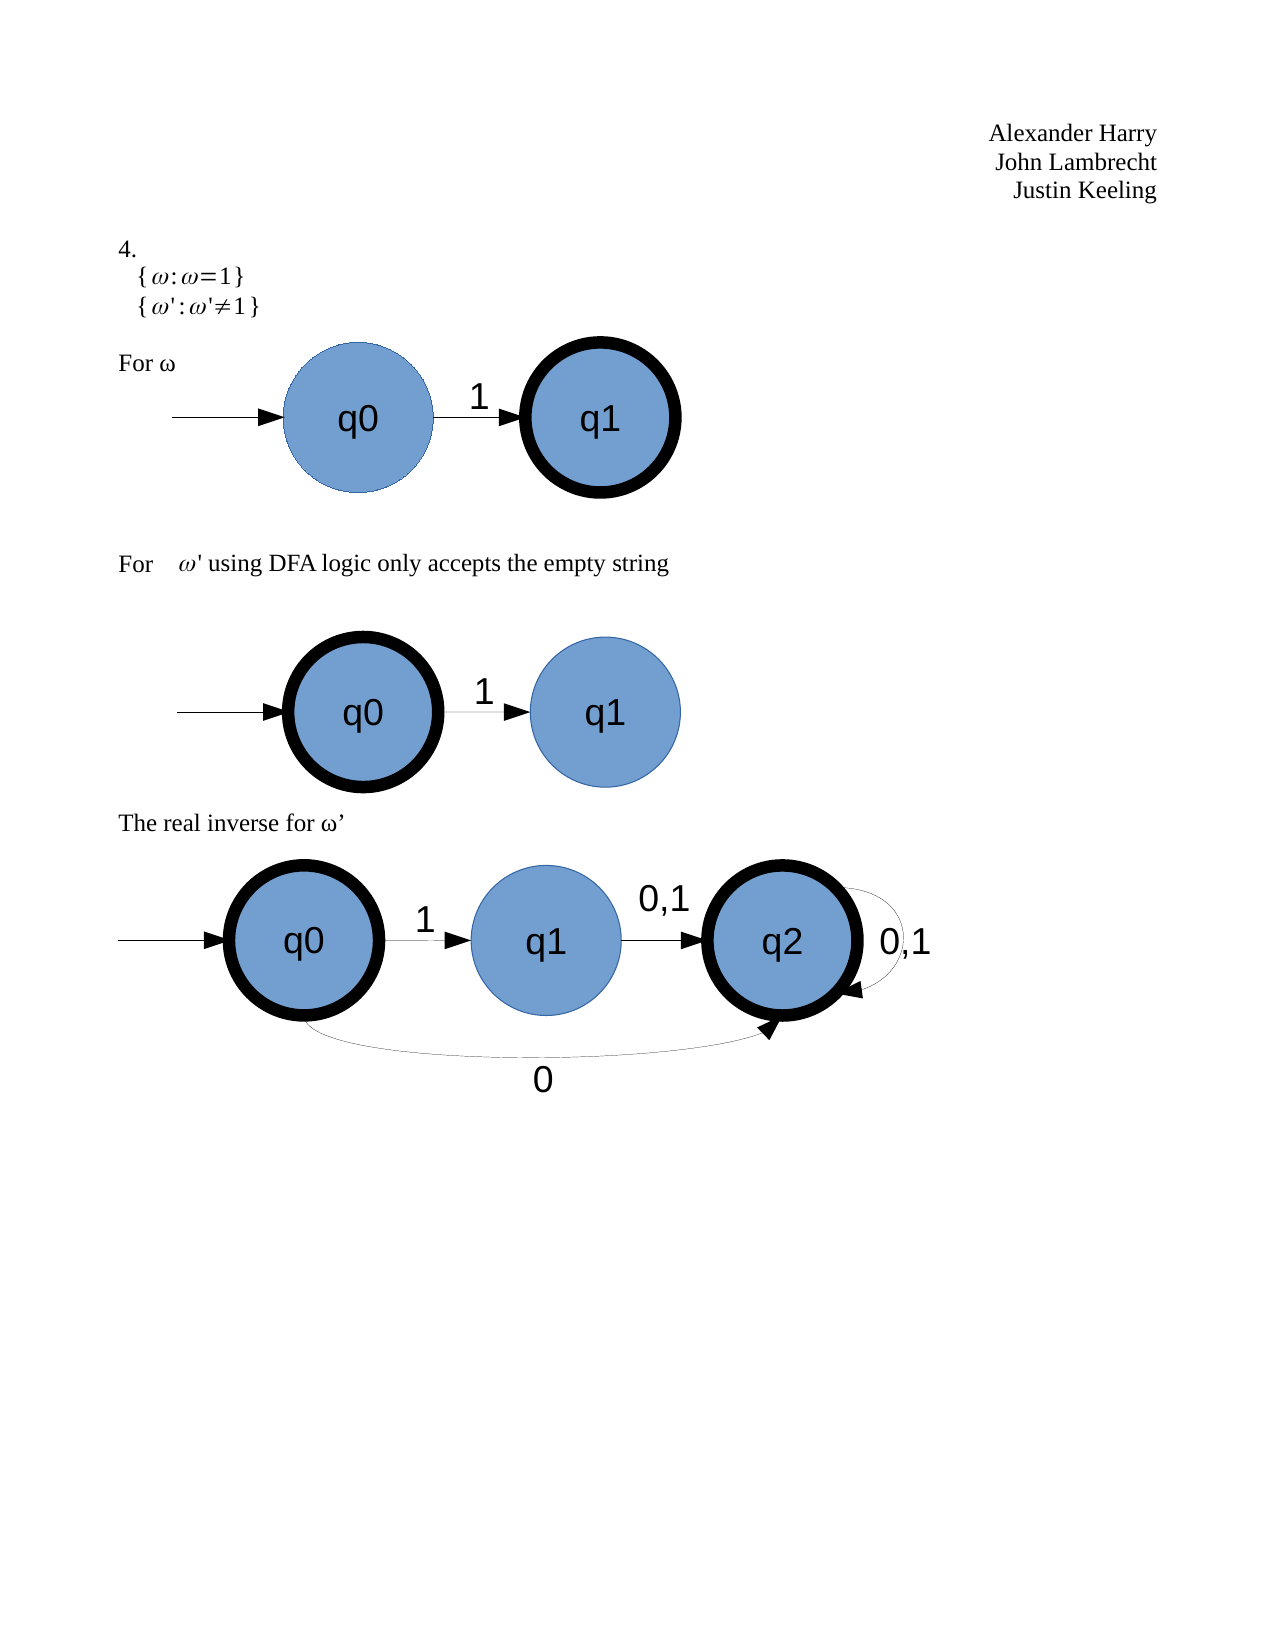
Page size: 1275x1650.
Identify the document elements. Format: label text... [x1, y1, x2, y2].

text [389, 348, 556, 377]
text For ω [118, 348, 327, 377]
text The real inverse for ω’ [118, 808, 1157, 837]
text For [118, 549, 1157, 578]
text [645, 348, 1157, 377]
text 4. [118, 234, 1157, 263]
